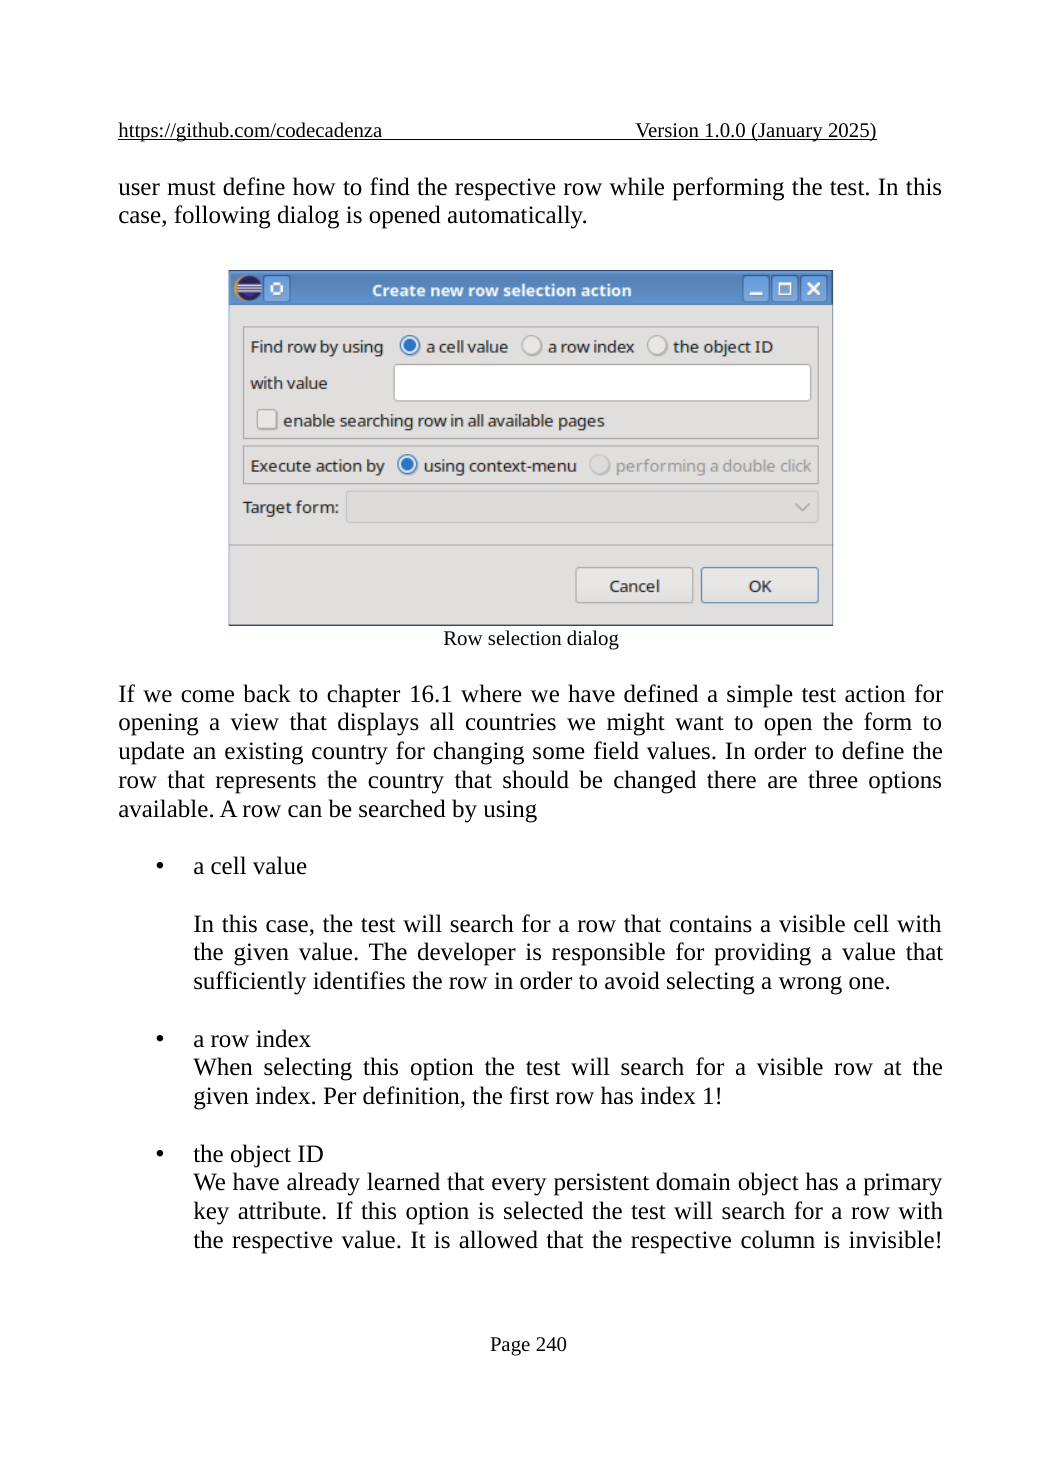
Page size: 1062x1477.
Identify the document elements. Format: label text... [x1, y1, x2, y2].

list When selecting this option the test will search for a visible row at the given index. Per definition, the first row has index 1! [156, 1052, 944, 1110]
text If we come back to chapter 16.1 where we have defined a simple test action for opening a view that displays all countries we might want to open the form to update an existing country for changing some field values. In order to define the row that represents the country that should be changed there are three options available. A row can be searched by using [118, 679, 944, 822]
list In this case, the test will search for a row that contains a visible cell with the given value. The developer is responsible for providing a value that sufficiently identifies the row in order to avoid selecting a wrong one. [156, 909, 944, 995]
list a row index [156, 1024, 944, 1052]
list a cell value [156, 851, 944, 880]
text Row selection dialog [229, 626, 833, 650]
picture [228, 270, 834, 626]
list the object ID [156, 1139, 944, 1167]
list We have already learned that every persistent domain object has a primary key attribute. If this option is selected the test will search for a row with the respective value. It is allowed that the respective column is invisible! [156, 1167, 944, 1254]
text user must define how to find the respective row while performing the test. In this case, following dialog is opened automatically. [118, 172, 944, 229]
